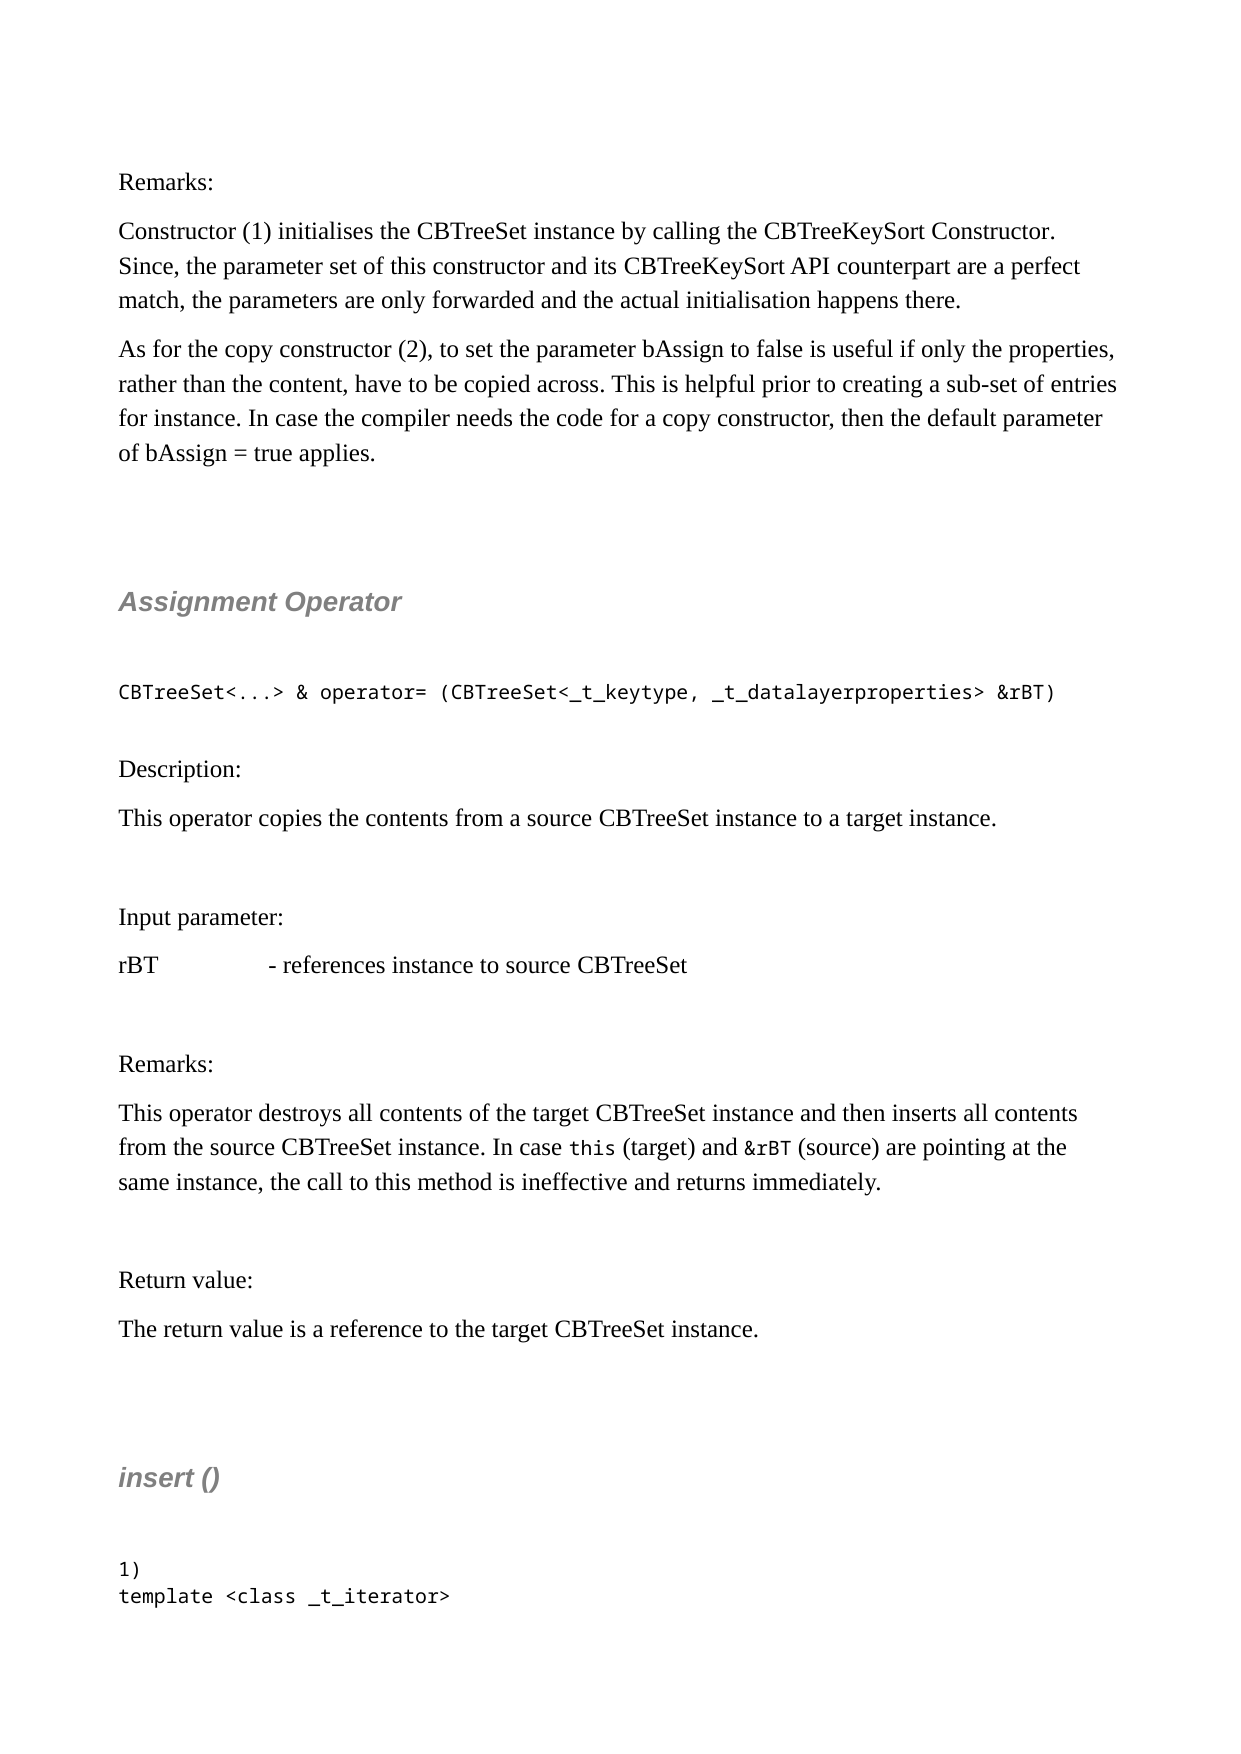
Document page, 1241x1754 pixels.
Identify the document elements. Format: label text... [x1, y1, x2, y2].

text Remarks: [118, 1049, 1122, 1077]
text Return value: [118, 1265, 1122, 1294]
text Remarks: [118, 167, 1122, 196]
text This operator copies the contents from a source CBTreeSet instance to a target instance. [118, 803, 1122, 832]
text Constructor (1) initialises the CBTreeSet instance by calling the CBTreeKeySort Constructor. Since, the parameter set of this constructor and its CBTreeKeySort API counterpart are a perfect match, the parameters are only forwarded and the actual initialisation happens there. [118, 216, 1122, 314]
subtitle Assignment Operator [118, 585, 1122, 617]
text Input parameter: [118, 902, 1122, 930]
text 1) [118, 1555, 1122, 1582]
subtitle insert () [118, 1462, 1122, 1493]
text CBTreeSet<...> & operator= (CBTreeSet<_t_keytype, _t_datalayerproperties> &rBT) [118, 678, 1122, 705]
text template <class _t_iterator> [118, 1582, 1122, 1609]
text The return value is a reference to the target CBTreeSet instance. [118, 1314, 1122, 1343]
text As for the copy constructor (2), to set the parameter bAssign to false is useful if only the properties, rather than the content, have to be copied across. This is helpful prior to creating a sub-set of entries for instance. In case the compiler needs the code for a copy constructor, then the default parameter of bAssign = true applies. [118, 334, 1122, 466]
text Description: [118, 754, 1122, 783]
text This operator destroys all contents of the target CBTreeSet instance and then inserts all contents from the source CBTreeSet instance. In case this (target) and &rBT (source) are pointing at the same instance, the call to this method is ineffective and returns immediately. [118, 1098, 1122, 1196]
text rBT - references instance to source CBTreeSet [118, 951, 1122, 979]
